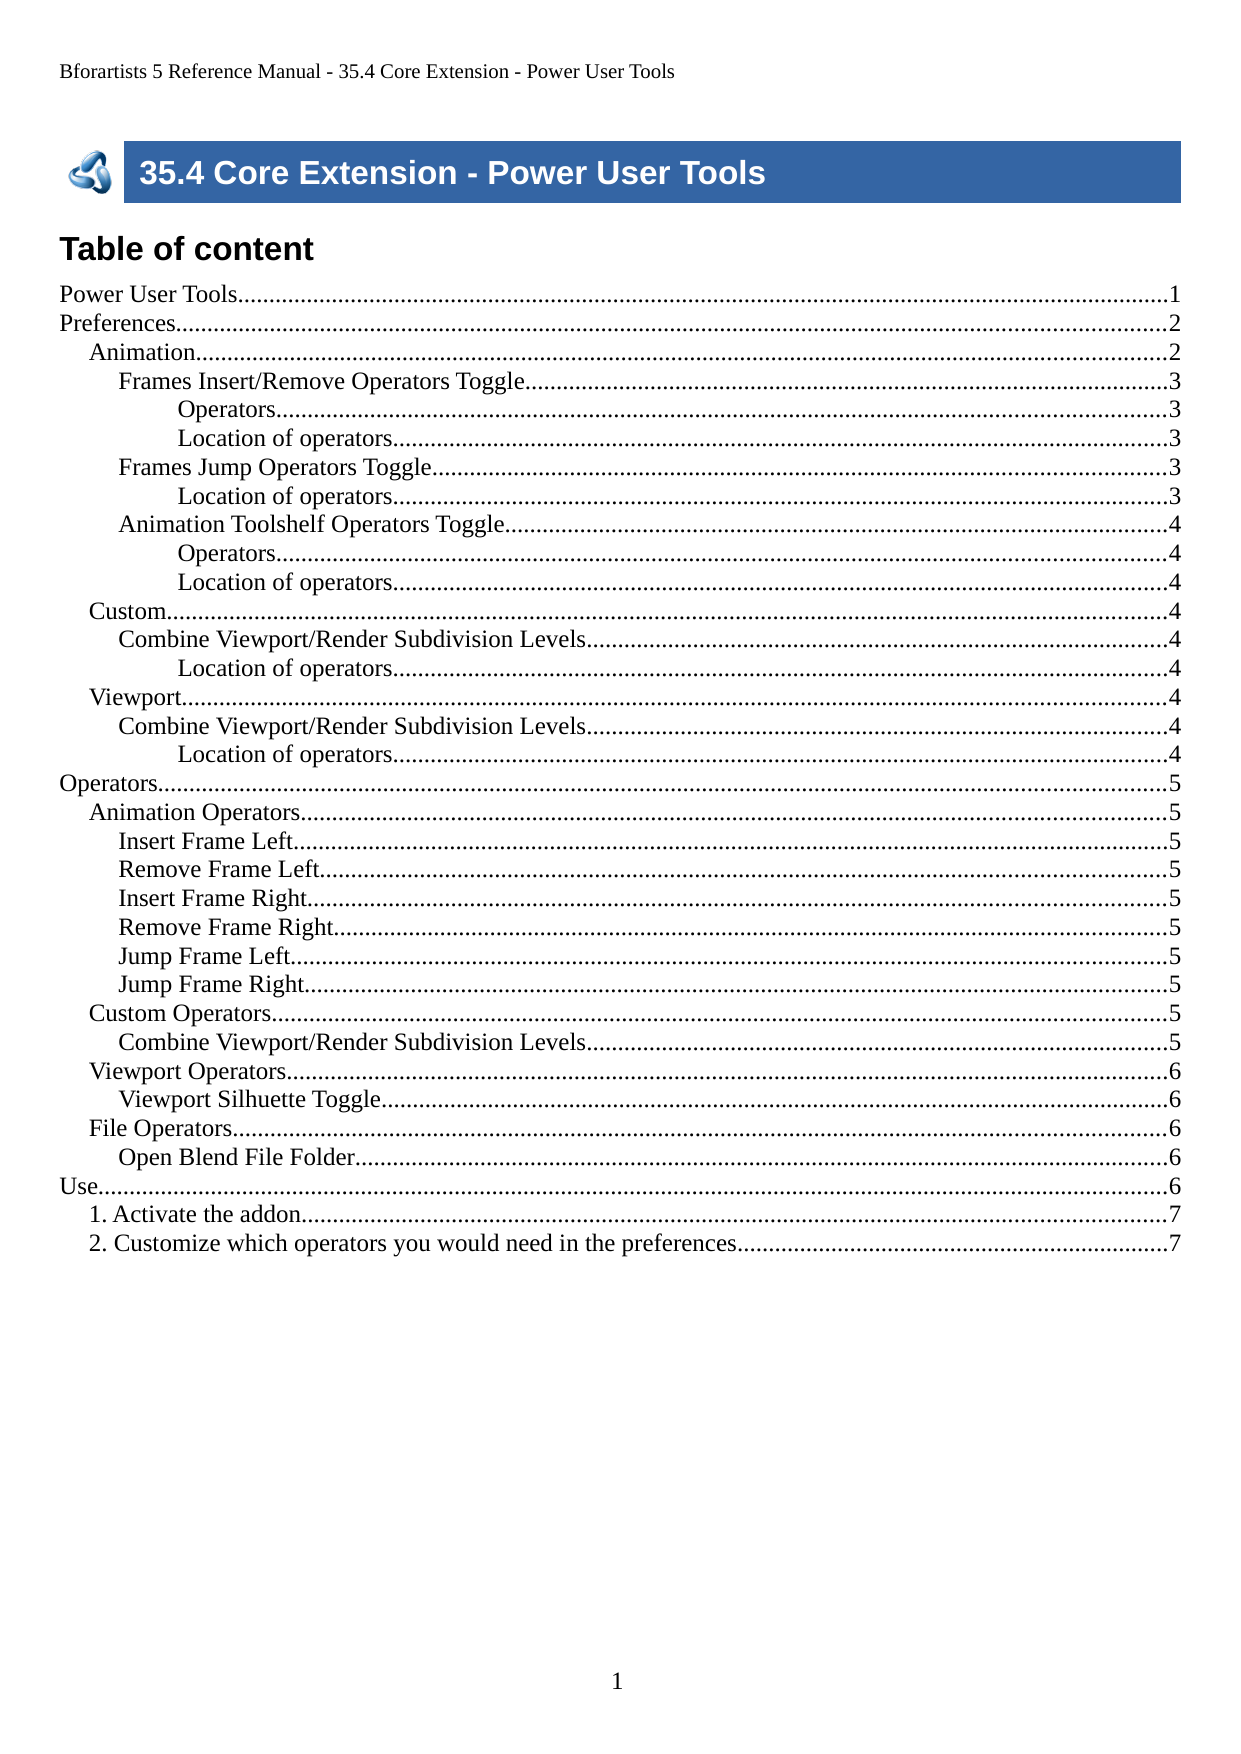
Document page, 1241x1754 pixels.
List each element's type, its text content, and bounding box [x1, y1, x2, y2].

text Remove Frame Right 5 [118, 912, 1181, 941]
text Preferences 2 [59, 308, 1181, 337]
text Combine Viewport/Render Subdivision Levels 4 [118, 711, 1181, 739]
text Combine Viewport/Render Subdivision Levels 4 [118, 624, 1181, 653]
text Use 6 [59, 1171, 1181, 1199]
picture [65, 147, 114, 197]
text Animation Toolshelf Operators Toggle 4 [118, 509, 1181, 538]
text Operators 3 [177, 394, 1181, 423]
text Viewport Operators 6 [88, 1056, 1181, 1084]
text Location of operators 4 [177, 567, 1181, 596]
text Operators 4 [177, 538, 1181, 567]
text Combine Viewport/Render Subdivision Levels 5 [118, 1027, 1181, 1056]
text File Operators 6 [88, 1113, 1181, 1142]
text Frames Insert/Remove Operators Toggle 3 [118, 366, 1181, 394]
text Animation Operators 5 [88, 797, 1181, 826]
text Jump Frame Left 5 [118, 941, 1181, 969]
subtitle Table of content [59, 228, 1181, 267]
text Viewport 4 [88, 682, 1181, 711]
text Power User Tools 1 [59, 279, 1181, 308]
text Operators 5 [59, 768, 1181, 797]
text 2. Customize which operators you would need in the preferences 7 [88, 1228, 1181, 1257]
text 1. Activate the addon 7 [88, 1199, 1181, 1228]
text Animation 2 [88, 337, 1181, 366]
text Location of operators 3 [177, 423, 1181, 452]
text Location of operators 4 [177, 739, 1181, 768]
table_header 35.4 Core Extension - Power User Tools [124, 141, 1181, 203]
text Remove Frame Left 5 [118, 854, 1181, 883]
text Jump Frame Right 5 [118, 969, 1181, 998]
text Location of operators 4 [177, 653, 1181, 682]
text Viewport Silhuette Toggle 6 [118, 1084, 1181, 1113]
text Insert Frame Left 5 [118, 826, 1181, 854]
table_header [59, 141, 124, 203]
text Open Blend File Folder 6 [118, 1142, 1181, 1171]
text Custom 4 [88, 596, 1181, 624]
text Frames Jump Operators Toggle 3 [118, 452, 1181, 481]
text Insert Frame Right 5 [118, 883, 1181, 912]
text Location of operators 3 [177, 481, 1181, 509]
text Custom Operators 5 [88, 998, 1181, 1027]
